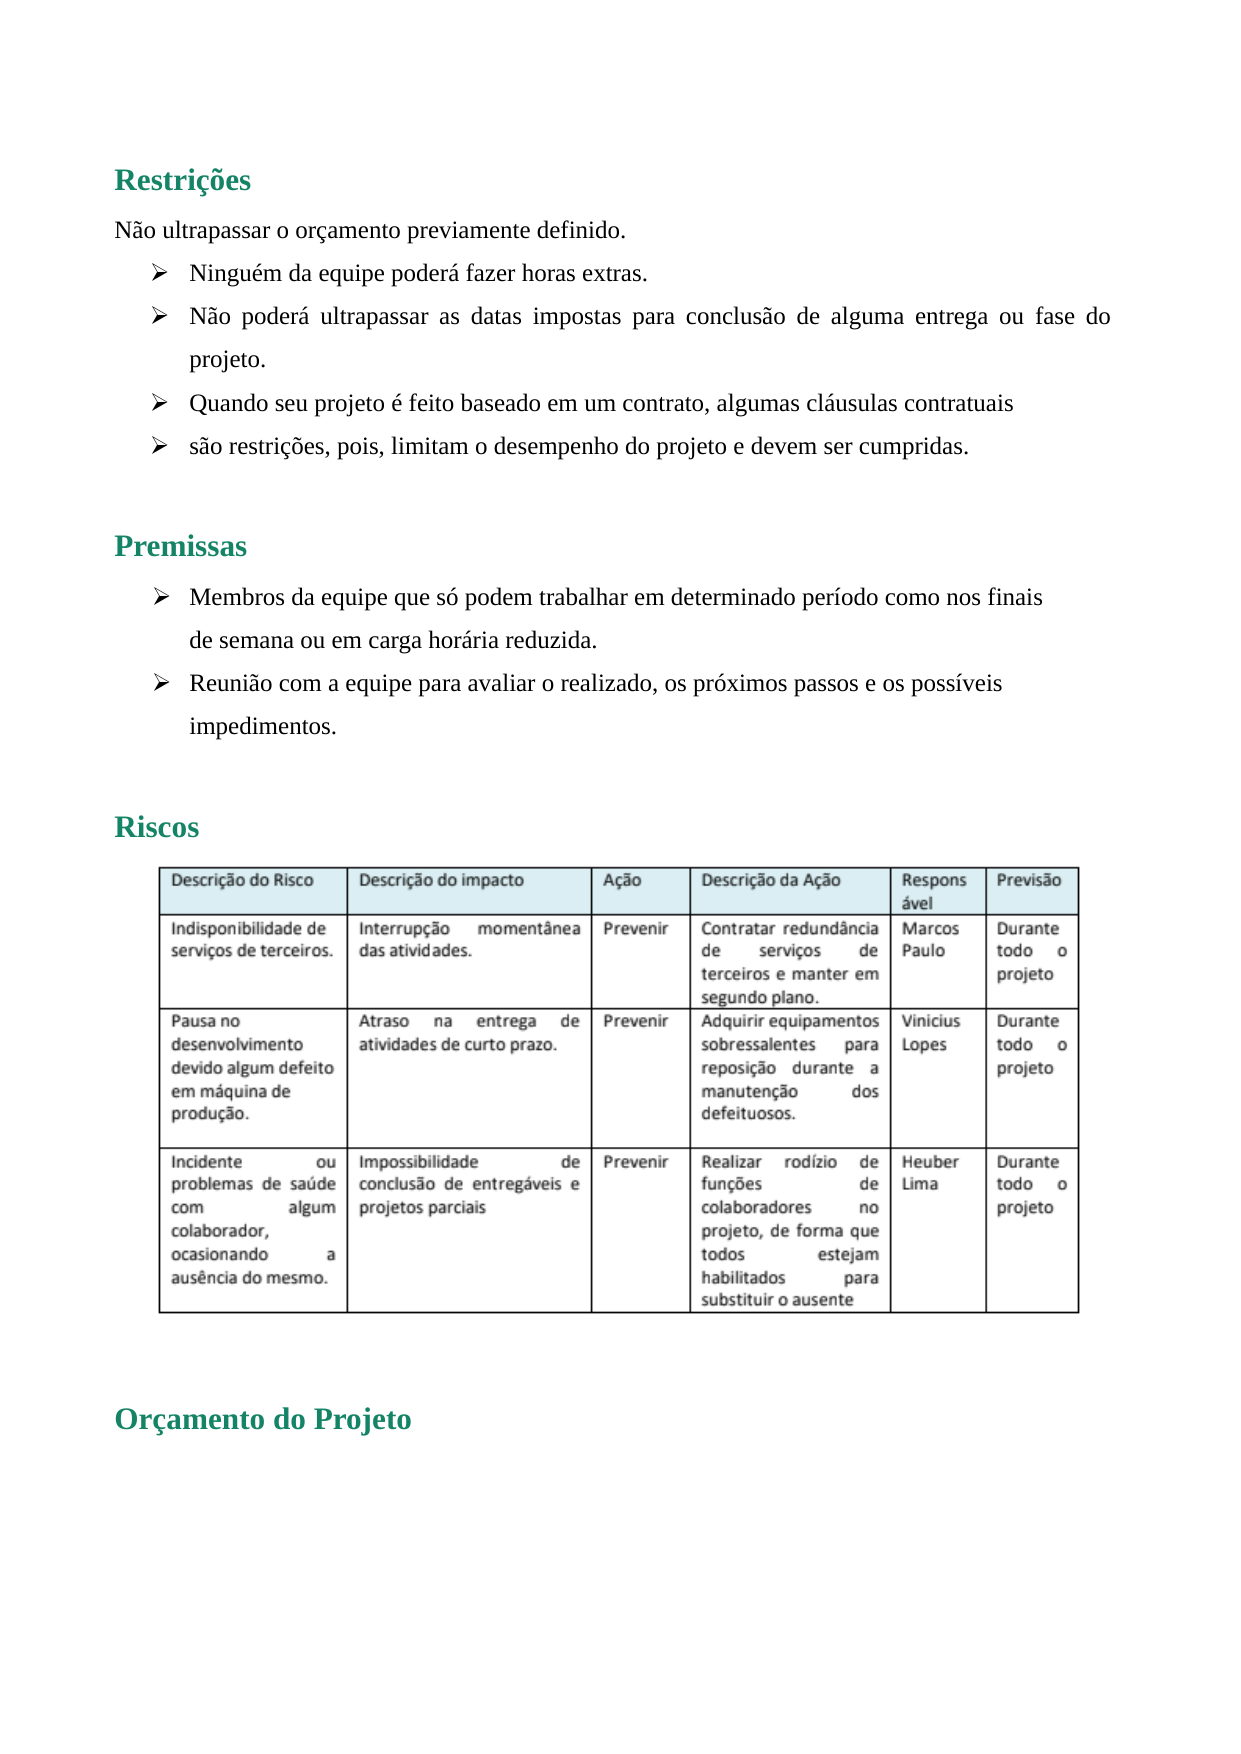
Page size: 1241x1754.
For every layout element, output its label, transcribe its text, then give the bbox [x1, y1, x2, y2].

list são restrições, pois, limitam o desempenho do projeto e devem ser cumpridas. [114, 431, 1123, 459]
list Membros da equipe que só podem trabalhar em determinado período como nos finais [152, 582, 1123, 610]
list Ninguém da equipe poderá fazer horas extras. [114, 258, 1123, 287]
text Premissas [114, 528, 1123, 564]
text Orçamento do Projeto [114, 1400, 1123, 1436]
list Quando seu projeto é feito baseado em um contrato, algumas cláusulas contratuais [114, 388, 1123, 416]
picture [148, 861, 1088, 1315]
text Restrições [114, 161, 1123, 197]
text Não ultrapassar o orçamento previamente definido. [114, 215, 1123, 244]
list Não poderá ultrapassar as datas impostas para conclusão de alguma entrega ou fase do projeto. [114, 301, 1123, 373]
text Riscos [114, 808, 1123, 844]
list Reunião com a equipe para avaliar o realizado, os próximos passos e os possíveis [152, 668, 1123, 697]
list impedimentos. [152, 711, 1123, 740]
list de semana ou em carga horária reduzida. [152, 625, 1123, 653]
